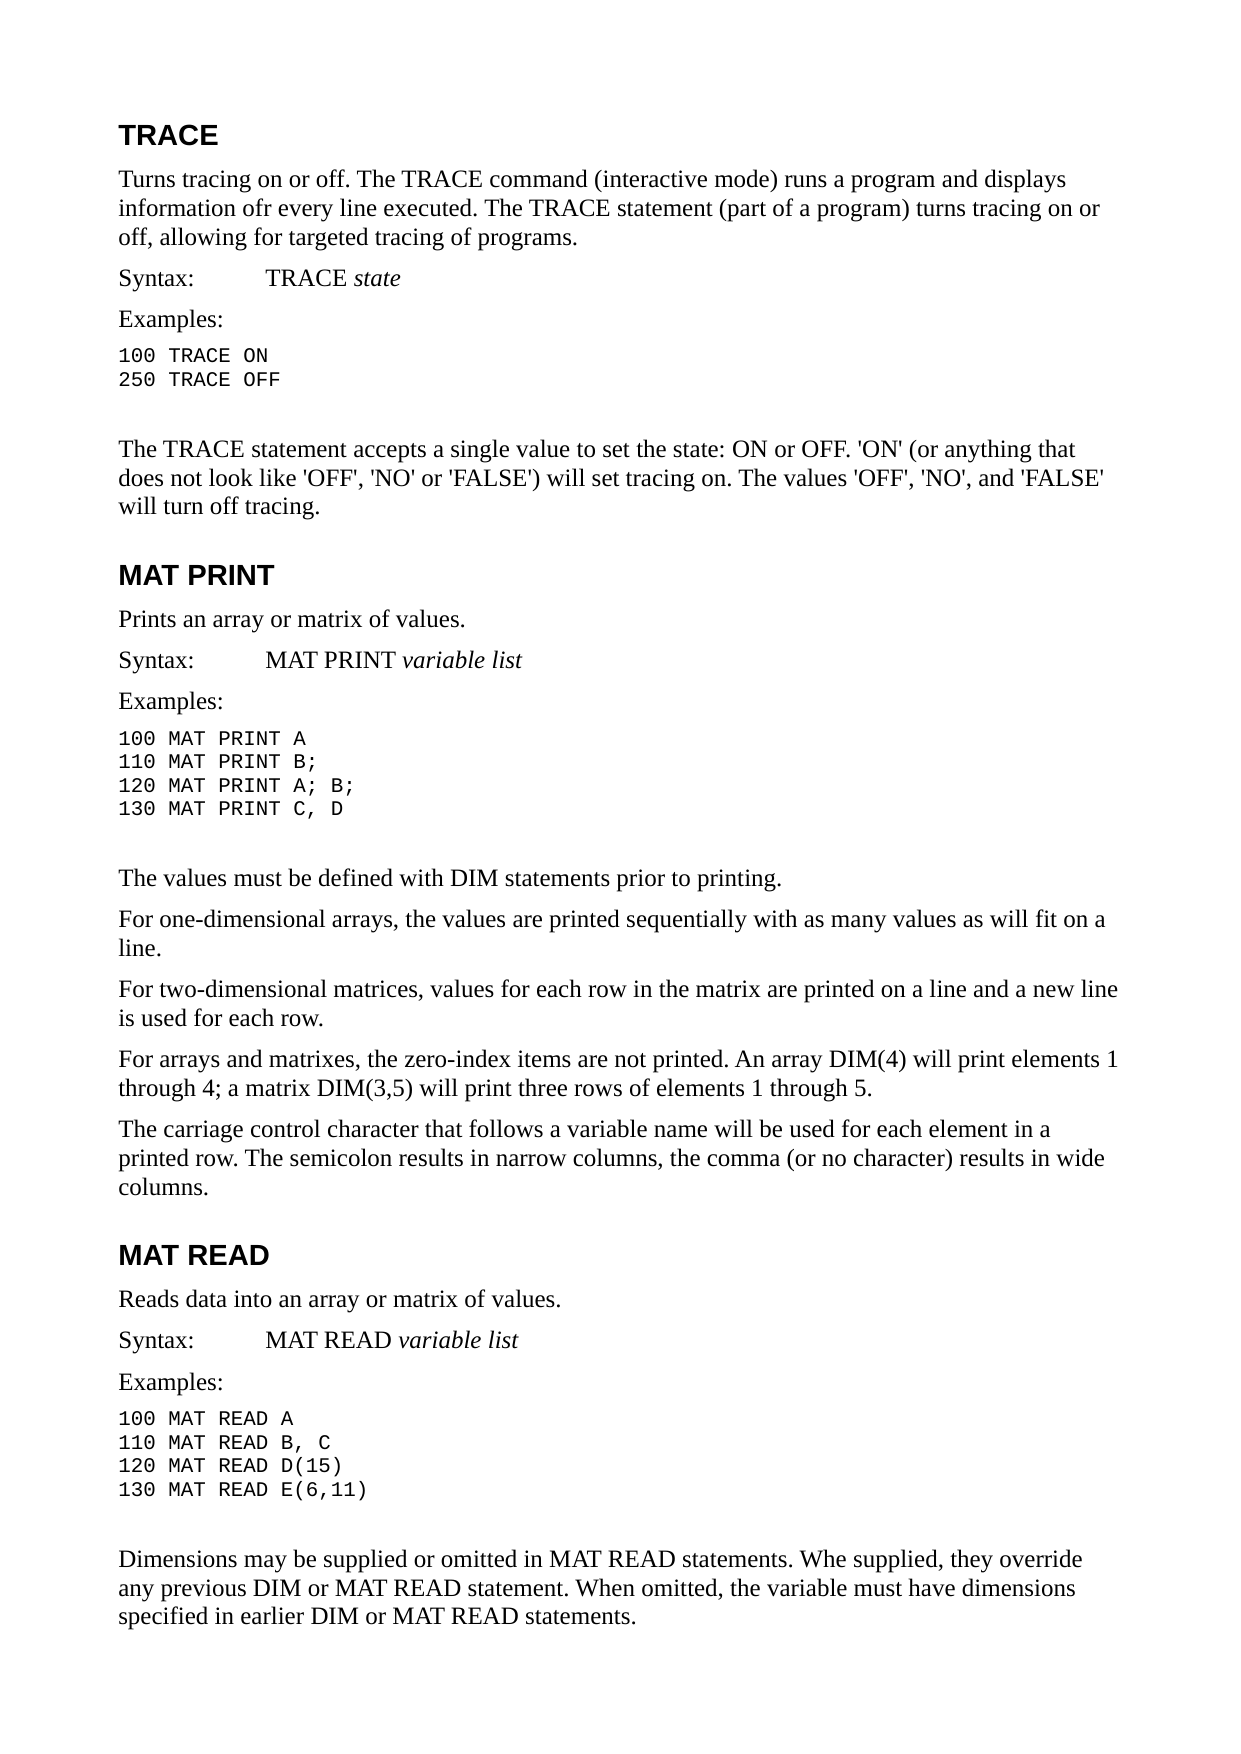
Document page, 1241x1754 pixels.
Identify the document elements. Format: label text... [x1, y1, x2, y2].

text Prints an array or matrix of values. [118, 604, 1122, 632]
subtitle MAT PRINT [118, 558, 1122, 591]
text 250 TRACE OFF [118, 369, 1122, 393]
text 120 MAT READ D(15) [118, 1455, 1122, 1479]
text 120 MAT PRINT A; B; [118, 775, 1122, 798]
subtitle TRACE [118, 118, 1122, 152]
text Dimensions may be supplied or omitted in MAT READ statements. Whe supplied, they override any previous DIM or MAT READ statement. When omitted, the variable must have dimensions specified in earlier DIM or MAT READ statements. [118, 1544, 1122, 1630]
text Syntax: MAT READ variable list [118, 1326, 1122, 1354]
text Examples: [118, 1367, 1122, 1396]
text For one-dimensional arrays, the values are printed sequentially with as many values as will fit on a line. [118, 904, 1122, 962]
text 100 TRACE ON [118, 345, 1122, 369]
text Turns tracing on or off. The TRACE command (interactive mode) runs a program and displays information ofr every line executed. The TRACE statement (part of a program) turns tracing on or off, allowing for targeted tracing of programs. [118, 164, 1122, 250]
text 100 MAT PRINT A [118, 727, 1122, 751]
text 100 MAT READ A [118, 1408, 1122, 1432]
text For two-dimensional matrices, values for each row in the matrix are printed on a line and a new line is used for each row. [118, 974, 1122, 1032]
text Syntax: TRACE state [118, 263, 1122, 292]
text 130 MAT READ E(6,11) [118, 1479, 1122, 1503]
text The carriage control character that follows a variable name will be used for each element in a printed row. The semicolon results in narrow columns, the comma (or no character) results in wide columns. [118, 1114, 1122, 1201]
text For arrays and matrixes, the zero-index items are not printed. An array DIM(4) will print elements 1 through 4; a matrix DIM(3,5) will print three rows of elements 1 through 5. [118, 1044, 1122, 1102]
text Syntax: MAT PRINT variable list [118, 645, 1122, 674]
text The values must be defined with DIM statements prior to printing. [118, 863, 1122, 892]
text 130 MAT PRINT C, D [118, 798, 1122, 822]
text The TRACE statement accepts a single value to set the state: ON or OFF. 'ON' (or anything that does not look like 'OFF', 'NO' or 'FALSE') will set tracing on. The values 'OFF', 'NO', and 'FALSE' will turn off tracing. [118, 434, 1122, 520]
text Examples: [118, 686, 1122, 715]
text 110 MAT READ B, C [118, 1432, 1122, 1455]
text Examples: [118, 304, 1122, 333]
text 110 MAT PRINT B; [118, 751, 1122, 775]
subtitle MAT READ [118, 1238, 1122, 1272]
text Reads data into an array or matrix of values. [118, 1284, 1122, 1313]
